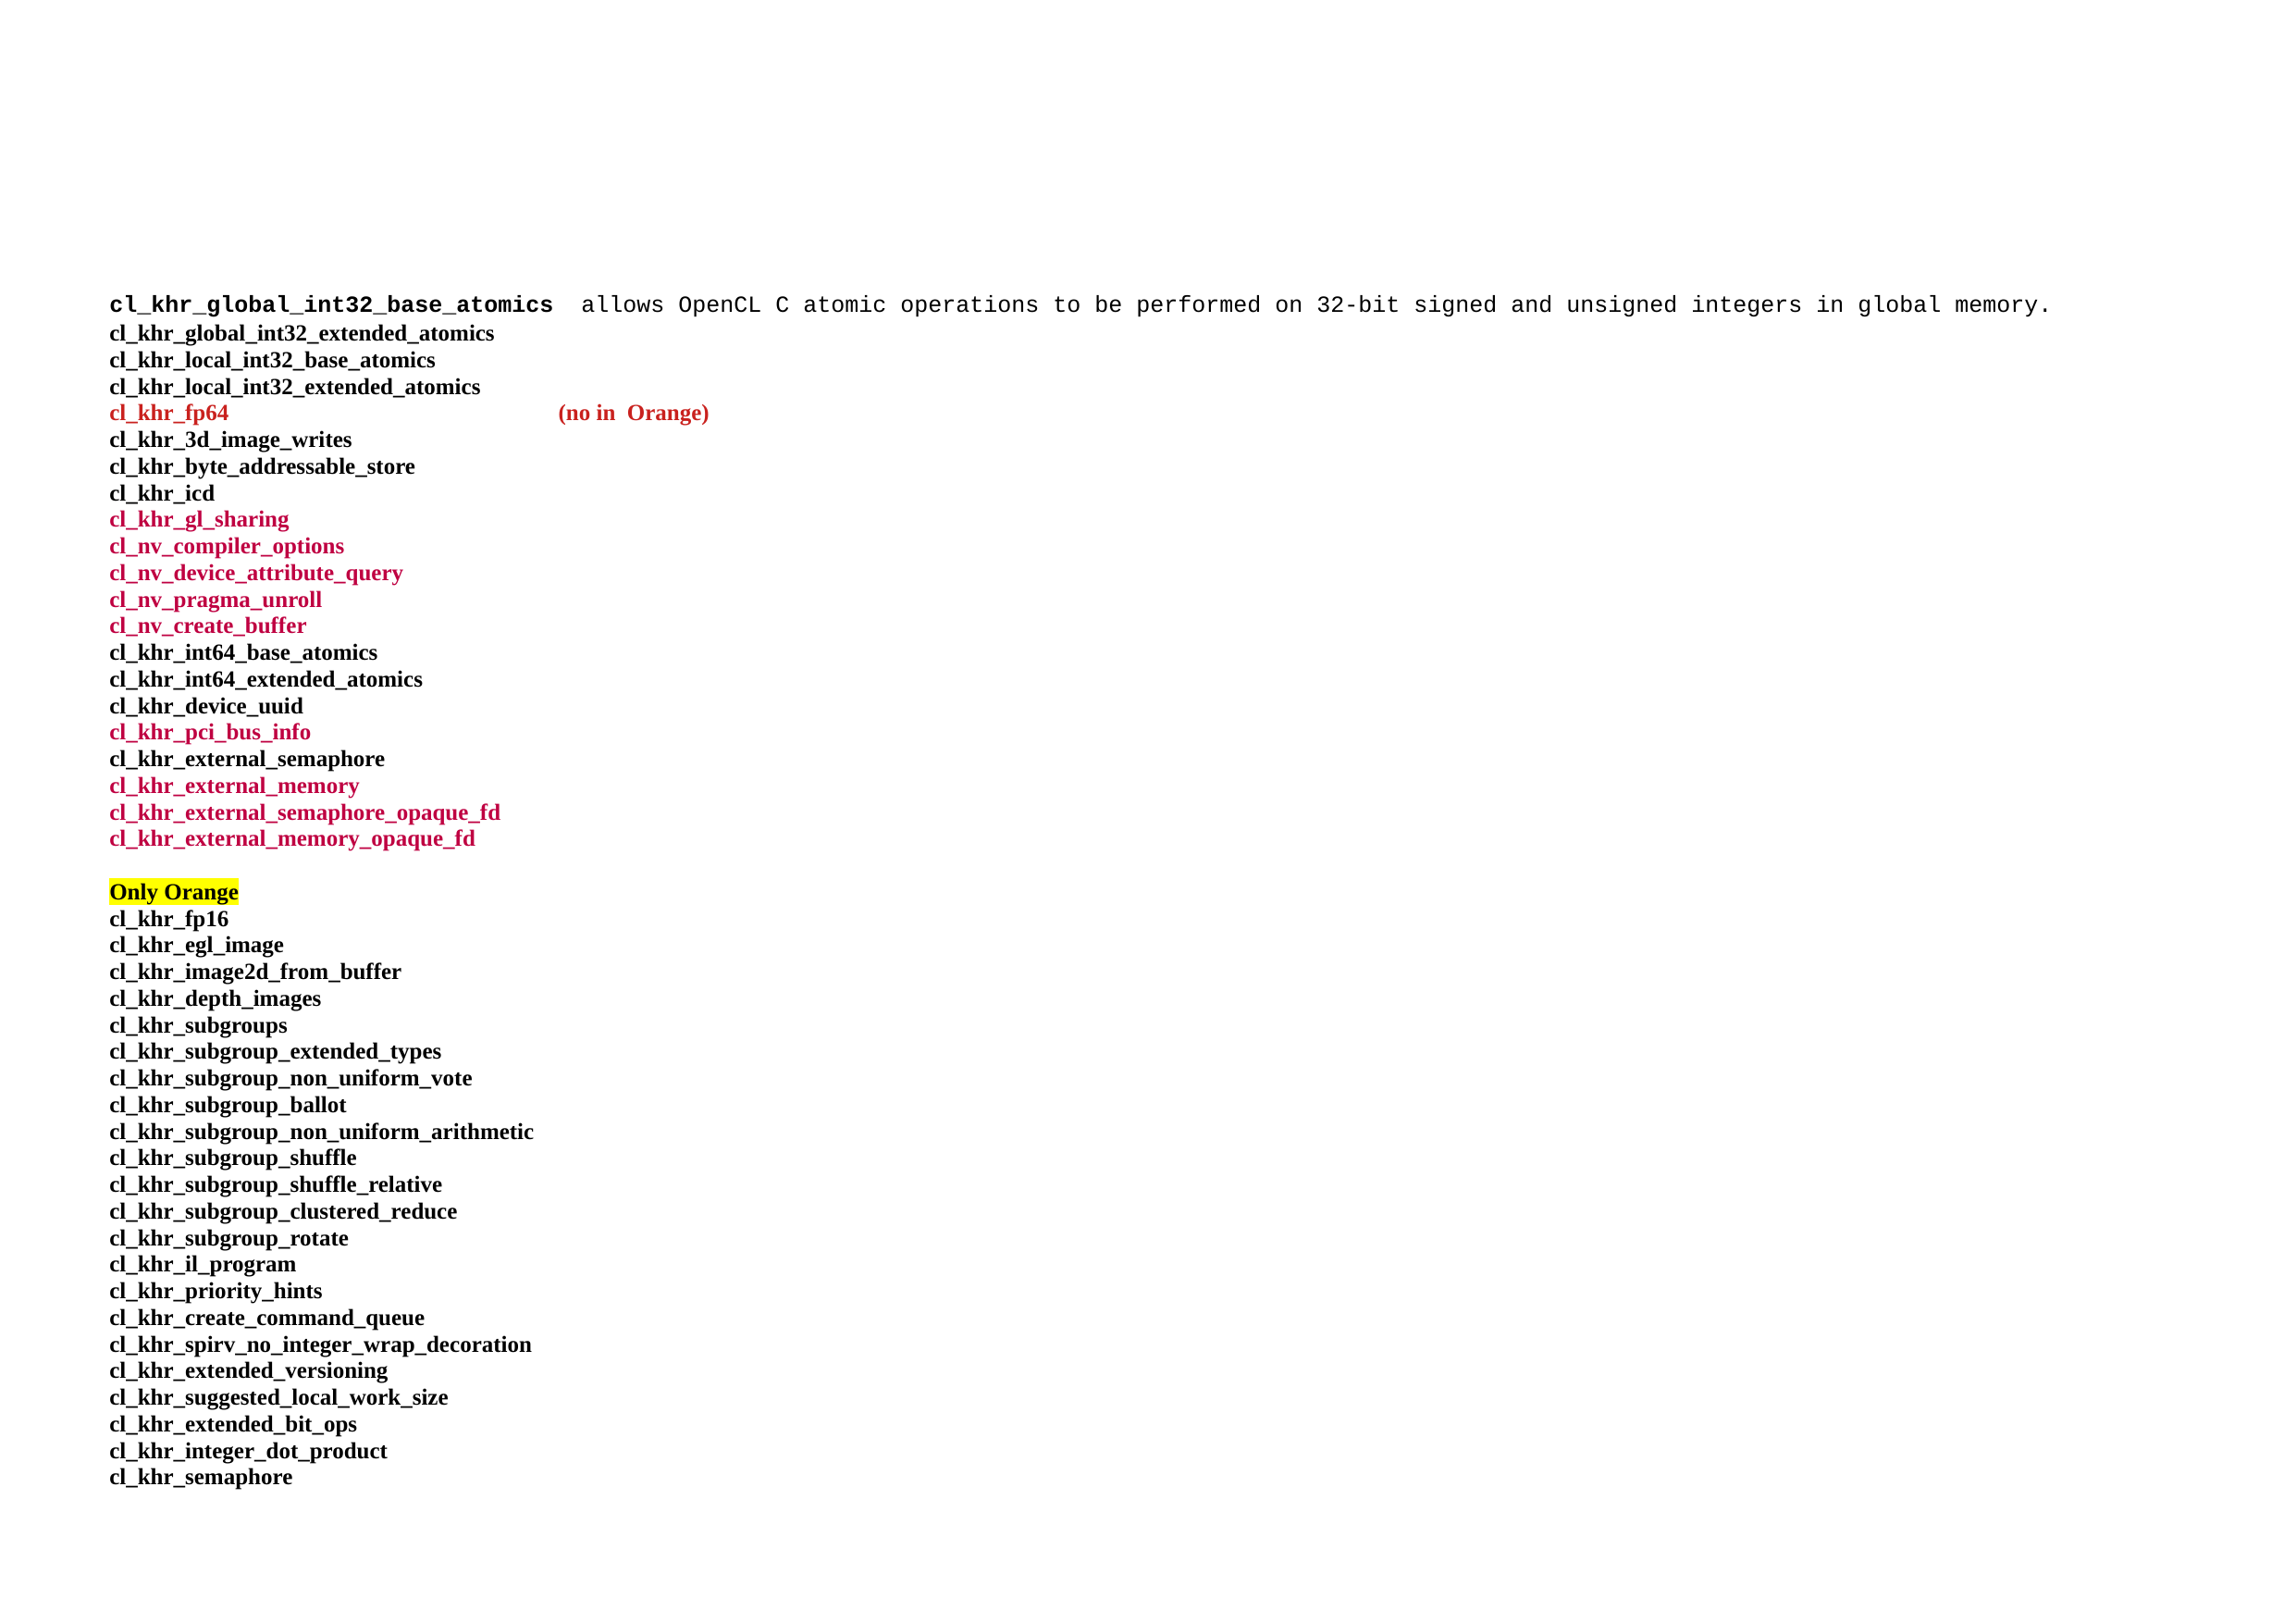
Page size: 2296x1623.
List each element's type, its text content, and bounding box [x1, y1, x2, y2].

text cl_khr_egl_image [109, 931, 2186, 958]
text cl_khr_subgroup_ballot [109, 1091, 2186, 1118]
text cl_nv_device_attribute_query [109, 559, 2186, 586]
text cl_khr_create_command_queue [109, 1304, 2186, 1331]
text cl_khr_local_int32_extended_atomics [109, 373, 2186, 399]
text cl_khr_pci_bus_info [109, 718, 2186, 745]
text cl_khr_global_int32_extended_atomics [109, 319, 2186, 346]
text cl_khr_external_memory [109, 772, 2186, 799]
text cl_khr_subgroup_shuffle [109, 1144, 2186, 1171]
text cl_khr_subgroup_non_uniform_vote [109, 1064, 2186, 1091]
text cl_khr_external_memory_opaque_fd [109, 824, 2186, 851]
text cl_khr_spirv_no_integer_wrap_decoration [109, 1331, 2186, 1357]
text cl_khr_fp16 [109, 905, 2186, 931]
text cl_khr_il_program [109, 1250, 2186, 1277]
text cl_khr_device_uuid [109, 692, 2186, 718]
text cl_khr_global_int32_base_atomics allows OpenCL C atomic operations to be performed on 32-bit signed and unsigned integers in global memory. [109, 293, 2186, 319]
text cl_khr_external_semaphore [109, 745, 2186, 772]
text cl_khr_external_semaphore_opaque_fd [109, 799, 2186, 824]
text cl_khr_subgroups [109, 1011, 2186, 1037]
text cl_khr_gl_sharing [109, 505, 2186, 532]
text cl_khr_priority_hints [109, 1277, 2186, 1304]
text cl_khr_image2d_from_buffer [109, 958, 2186, 985]
text cl_khr_semaphore [109, 1463, 2186, 1490]
text cl_khr_fp64 (no in Orange) [109, 399, 2186, 426]
text cl_khr_subgroup_clustered_reduce [109, 1197, 2186, 1224]
text cl_khr_icd [109, 479, 2186, 505]
text cl_khr_subgroup_rotate [109, 1224, 2186, 1250]
text cl_khr_int64_extended_atomics [109, 665, 2186, 692]
text cl_khr_subgroup_shuffle_relative [109, 1171, 2186, 1197]
text cl_khr_integer_dot_product [109, 1437, 2186, 1463]
text cl_khr_depth_images [109, 985, 2186, 1011]
text cl_khr_local_int32_base_atomics [109, 346, 2186, 373]
text cl_khr_byte_addressable_store [109, 452, 2186, 479]
text cl_khr_suggested_local_work_size [109, 1383, 2186, 1410]
text cl_nv_pragma_unroll [109, 586, 2186, 612]
text cl_nv_compiler_options [109, 532, 2186, 559]
text cl_khr_subgroup_extended_types [109, 1037, 2186, 1064]
text cl_nv_create_buffer [109, 612, 2186, 638]
text cl_khr_extended_versioning [109, 1357, 2186, 1383]
text Only Orange [109, 878, 2186, 905]
text cl_khr_3d_image_writes [109, 426, 2186, 452]
text cl_khr_extended_bit_ops [109, 1410, 2186, 1437]
text cl_khr_subgroup_non_uniform_arithmetic [109, 1118, 2186, 1144]
text cl_khr_int64_base_atomics [109, 638, 2186, 665]
